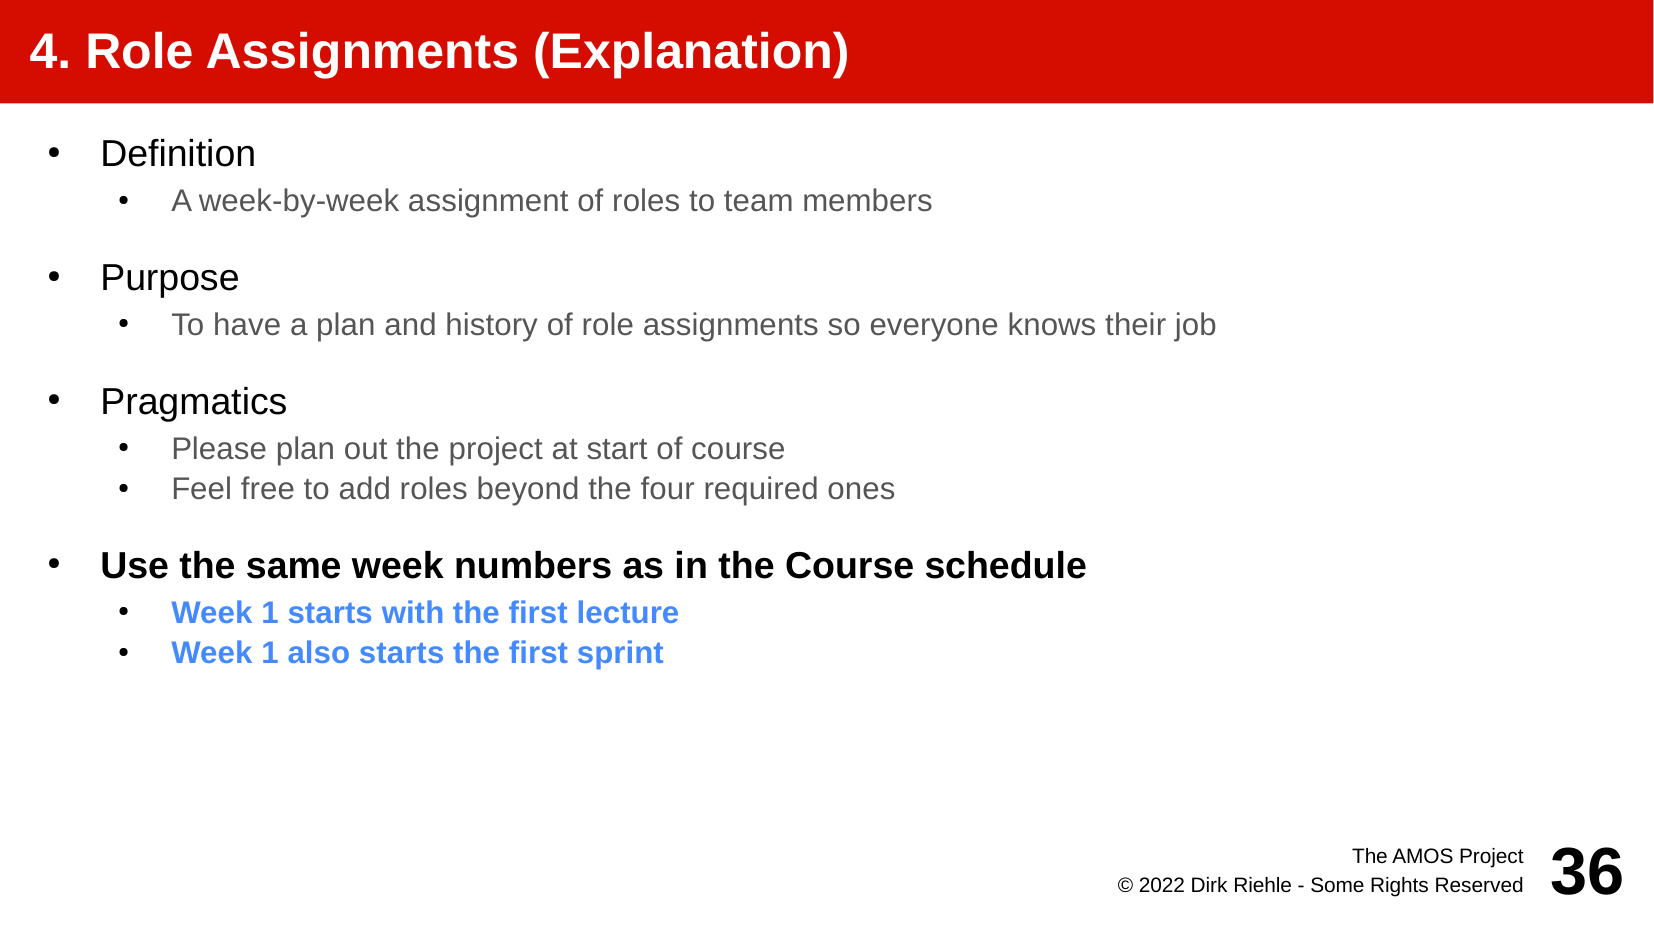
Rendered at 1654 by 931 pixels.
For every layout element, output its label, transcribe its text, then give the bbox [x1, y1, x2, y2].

list Definition A week-by-week assignment of roles to team members Purpose To have a plan and history of role assignments so everyone knows their job Pragmatics Please plan out the project at start of course Feel free to add roles beyond the four required ones Use the same week numbers as in the Course schedule Week 1 starts with the first lecture Week 1 also starts the first sprint [29, 132, 1625, 813]
title 4. Role Assignments (Explanation) [0, 0, 1654, 104]
